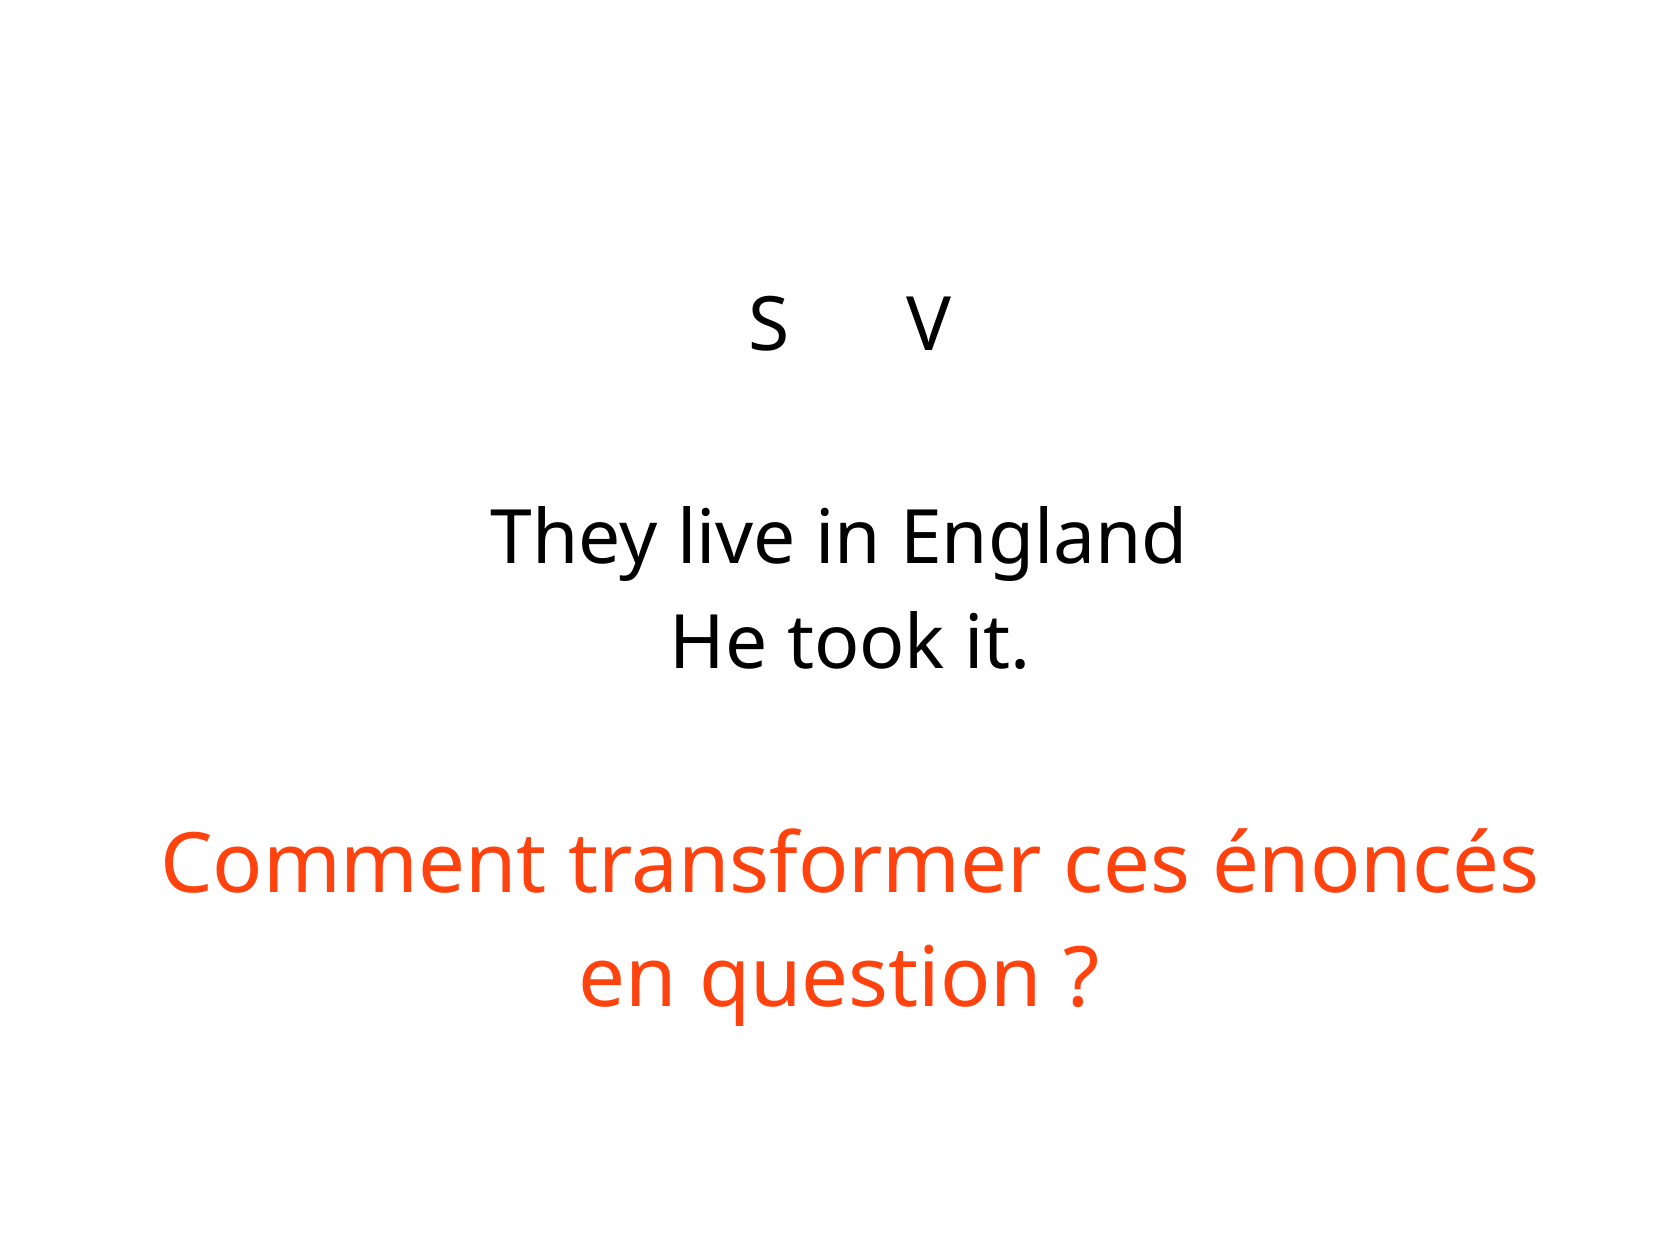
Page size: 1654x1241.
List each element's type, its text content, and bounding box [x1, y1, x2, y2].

text_box S V They live in England He took it. Comment transformer ces énoncés en question ? [59, 35, 1642, 1225]
